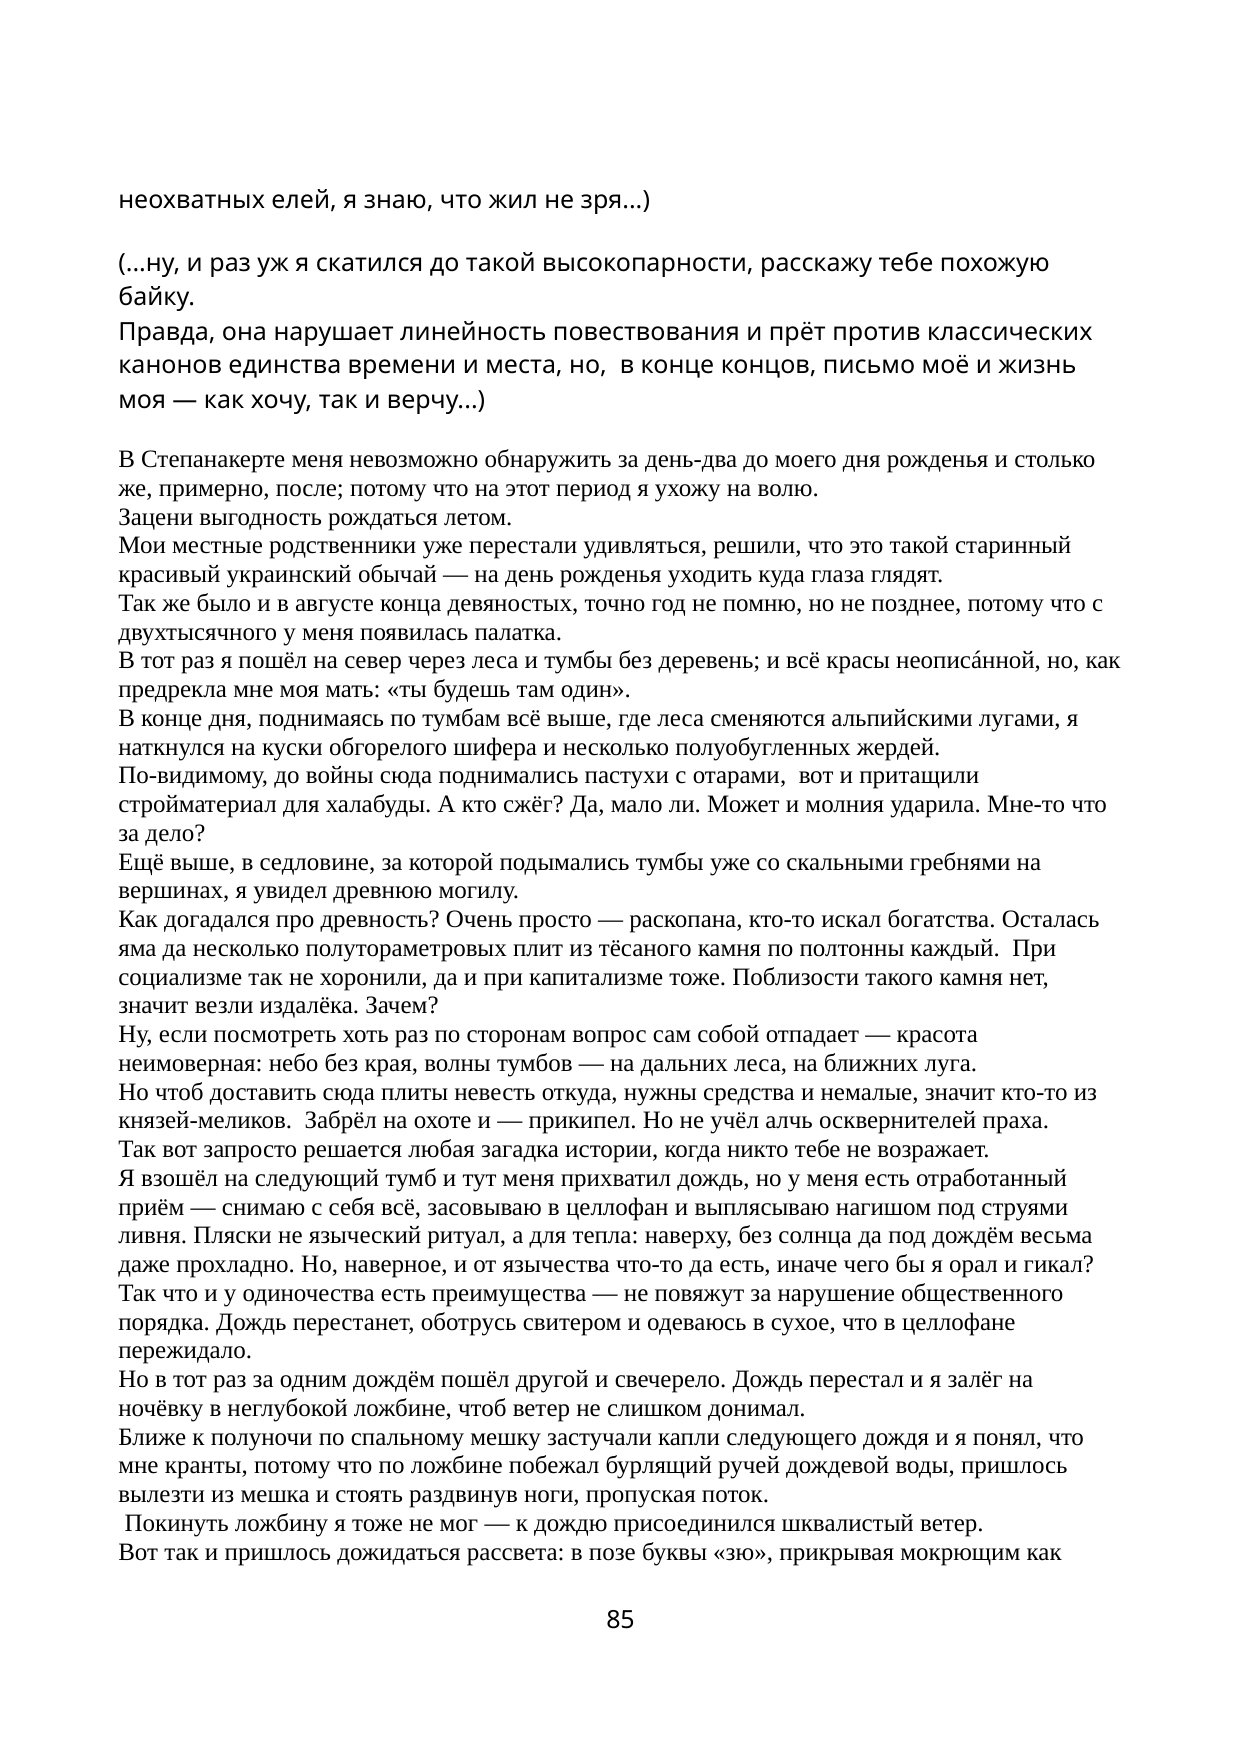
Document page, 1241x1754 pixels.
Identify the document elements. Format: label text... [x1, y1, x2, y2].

text Ближе к полуночи по спальному мешку застучали капли следующего дождя и я понял, что мне кранты, потому что по ложбине побежал бурлящий ручей дождевой воды, пришлось вылезти из мешка и стоять раздвинув ноги, пропуская поток. [118, 1422, 1122, 1508]
text Правда, она нарушает линейность повествования и прёт против классических канонов единства времени и места, но, в конце концов, письмо моё и жизнь моя — как хочу, так и верчу...) [118, 313, 1122, 415]
text Ну, если посмотреть хоть раз по сторонам вопрос сам собой отпадает — красота неимоверная: небо без края, волны тумбов — на дальних леса, на ближних луга. [118, 1019, 1122, 1077]
text Ещё выше, в седловине, за которой подымались тумбы уже со скальными гребнями на вершинах, я увидел древнюю могилу. [118, 847, 1122, 904]
text неохватных елей, я знаю, что жил не зря...) [118, 182, 1122, 216]
text В тот раз я пошёл на север через леса и тумбы без деревень; и всё красы неописáнной, но, как предрекла мне моя мать: «ты будешь там один». [118, 645, 1122, 703]
text Мои местные родственники уже перестали удивляться, решили, что это такой старинный красивый украинский обычай — на день рожденья уходить куда глаза глядят. [118, 530, 1122, 588]
text (...ну, и раз уж я скатился до такой высокопарности, расскажу тебе похожую байку. [118, 245, 1122, 313]
text Зацени выгодность рождаться летом. [118, 502, 1122, 530]
text Вот так и пришлось дожидаться рассвета: в позе буквы «зю», прикрывая мокрющим как [118, 1537, 1122, 1565]
text Так что и у одиночества есть преимущества — не повяжут за нарушение общественного порядка. Дождь перестанет, оботрусь свитером и одеваюсь в сухое, что в целлофане пережидало. [118, 1278, 1122, 1364]
text Покинуть ложбину я тоже не мог — к дождю присоединился шквалистый ветер. [118, 1508, 1122, 1537]
text Как догадался про древность? Очень просто — раскопана, кто-то искал богатства. Осталась яма да несколько полутораметровых плит из тёсаного камня по полтонны каждый. При социализме так не хоронили, да и при капитализме тоже. Поблизости такого камня нет, значит везли издалёка. Зачем? [118, 904, 1122, 1019]
text Так вот запросто решается любая загадка истории, когда никто тебе не возражает. [118, 1134, 1122, 1163]
text В Степанакерте меня невозможно обнаружить за день-два до моего дня рожденья и столько же, примерно, после; потому что на этот период я ухожу на волю. [118, 444, 1122, 502]
text Но чтоб доставить сюда плиты невесть откуда, нужны средства и немалые, значит кто-то из князей-меликов. Забрёл на охоте и — прикипел. Но не учёл алчь осквернителей праха. [118, 1077, 1122, 1134]
text В конце дня, поднимаясь по тумбам всё выше, где леса сменяются альпийскими лугами, я наткнулся на куски обгорелого шифера и несколько полуобугленных жердей. [118, 703, 1122, 760]
text Но в тот раз за одним дождём пошёл другой и свечерело. Дождь перестал и я залёг на ночёвку в неглубокой ложбине, чтоб ветер не слишком донимал. [118, 1364, 1122, 1422]
text По-видимому, до войны сюда поднимались пастухи с отарами, вот и притащили стройматериал для халабуды. А кто сжёг? Да, мало ли. Может и молния ударила. Мне-то что за дело? [118, 760, 1122, 847]
text Я взошёл на следующий тумб и тут меня прихватил дождь, но у меня есть отработанный приём — снимаю с себя всё, засовываю в целлофан и выплясываю нагишом под струями ливня. Пляски не языческий ритуал, а для тепла: наверху, без солнца да под дождём весьма даже прохладно. Но, наверное, и от язычества что-то да есть, иначе чего бы я орал и гикал? [118, 1163, 1122, 1278]
text Так же было и в августе конца девяностых, точно год не помню, но не позднее, потому что с двухтысячного у меня появилась палатка. [118, 588, 1122, 645]
